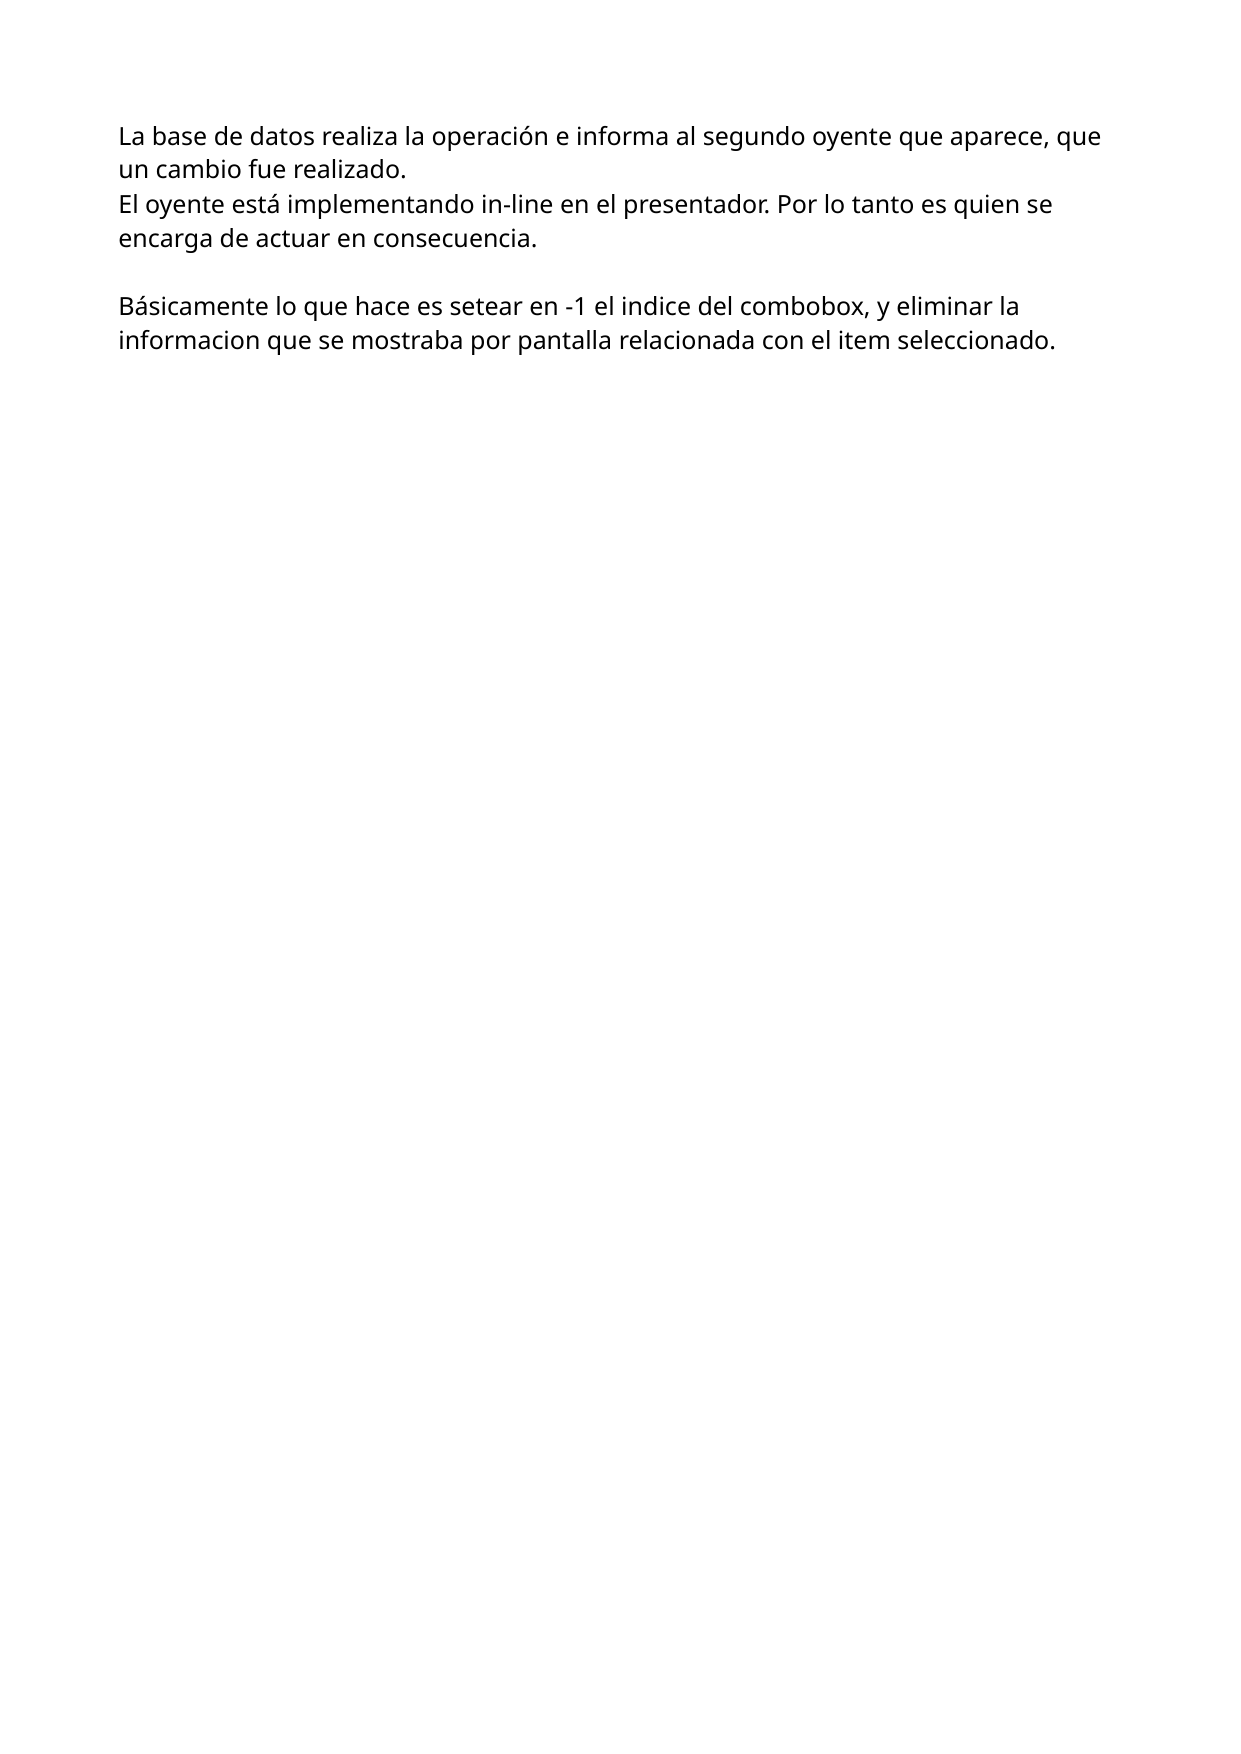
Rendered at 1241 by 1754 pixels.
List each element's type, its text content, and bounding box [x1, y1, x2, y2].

text La base de datos realiza la operación e informa al segundo oyente que aparece, que un cambio fue realizado. [118, 118, 1122, 186]
text El oyente está implementando in-line en el presentador. Por lo tanto es quien se encarga de actuar en consecuencia. Básicamente lo que hace es setear en -1 el indice del combobox, y eliminar la informacion que se mostraba por pantalla relacionada con el item seleccionado. [118, 186, 1122, 357]
